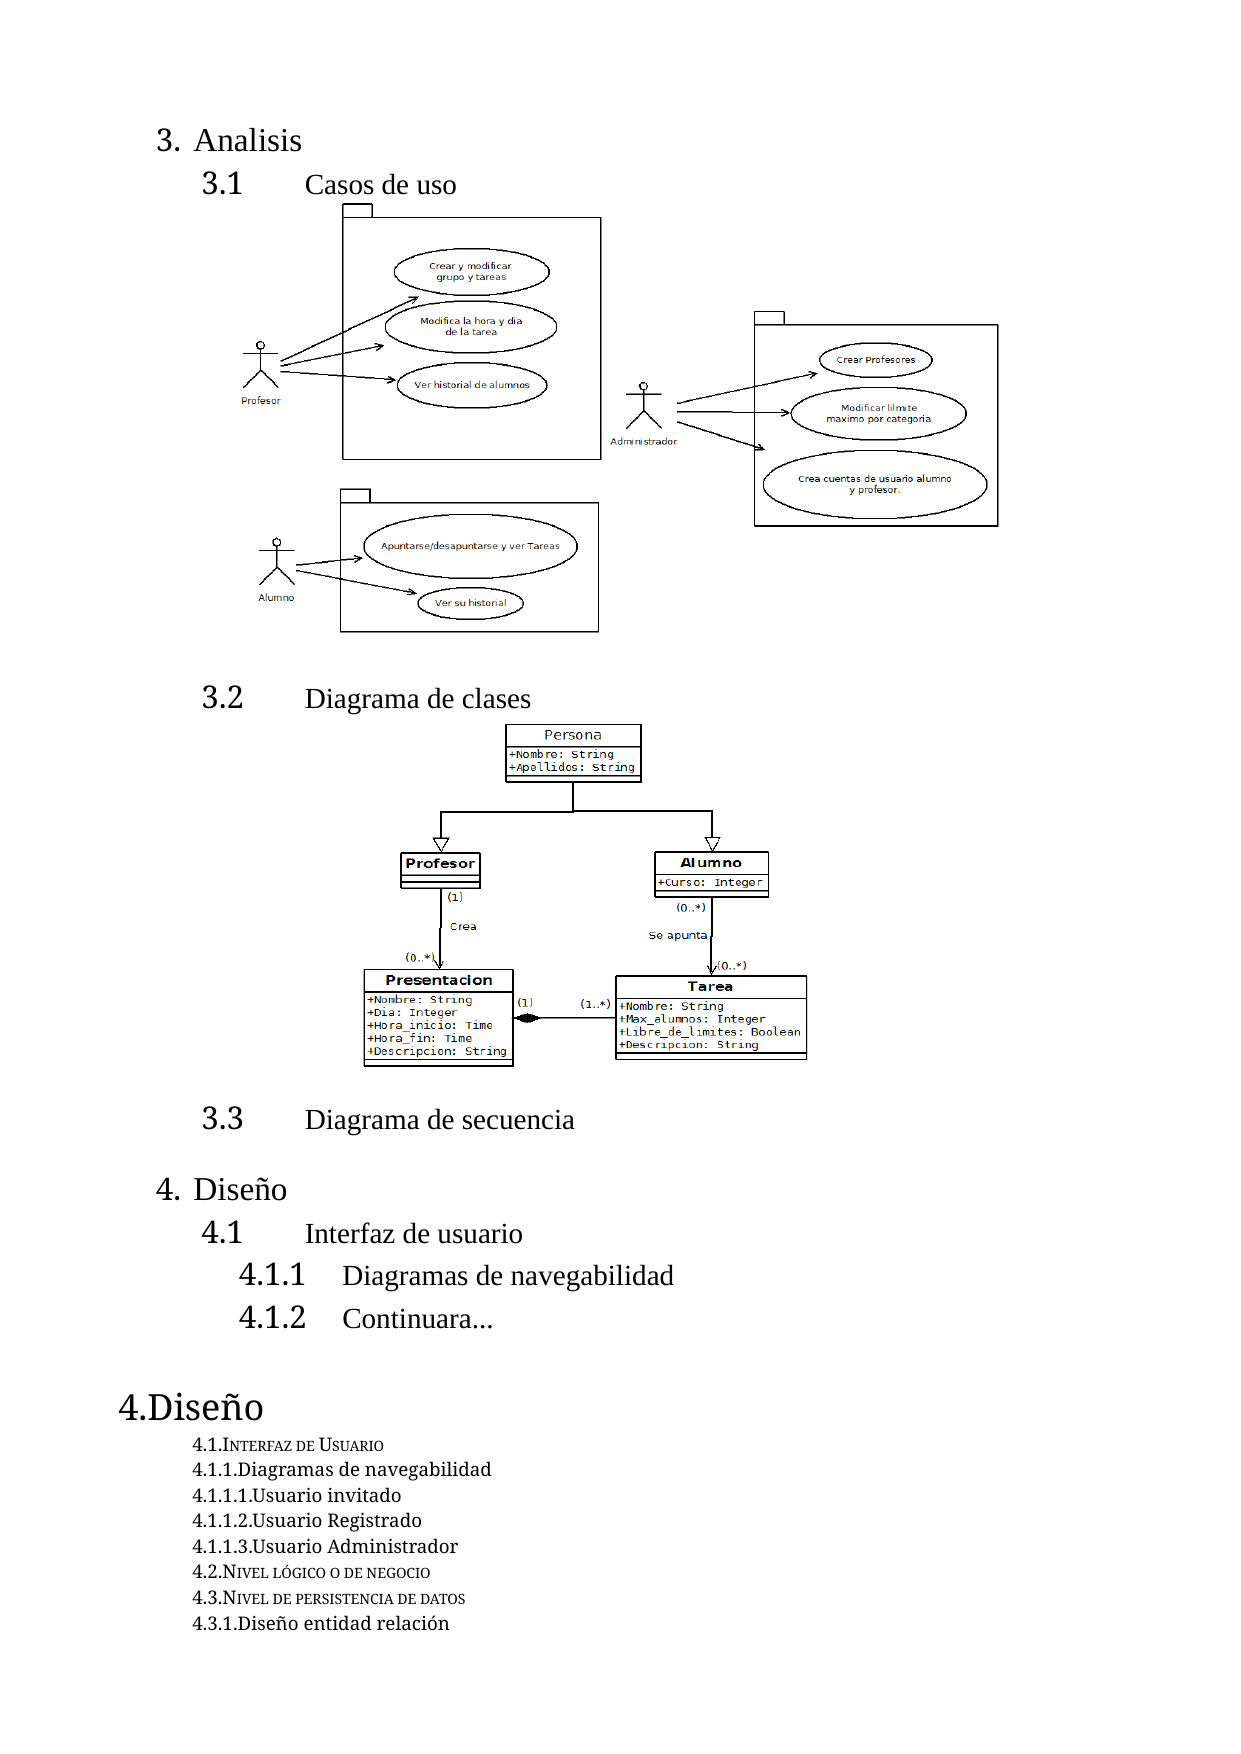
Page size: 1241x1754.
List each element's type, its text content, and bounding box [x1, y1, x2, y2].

subtitle Diagrama de secuencia [193, 1096, 1122, 1139]
subtitle Analisis [156, 118, 1122, 161]
text 4.3.NIVEL DE PERSISTENCIA DE DATOS [118, 1584, 1122, 1610]
text 4.1.1.3.Usuario Administrador [118, 1533, 1122, 1559]
text 4.1.1.1.Usuario invitado [118, 1482, 1122, 1508]
subtitle Diseño [156, 1167, 1122, 1210]
picture [241, 203, 999, 633]
text 4.1.INTERFAZ DE USUARIO [118, 1431, 1122, 1457]
subtitle Diagrama de clases [193, 675, 1122, 718]
text 4.Diseño [118, 1382, 1122, 1431]
picture [363, 724, 808, 1068]
subtitle Casos de uso [193, 161, 1122, 203]
subtitle Interfaz de usuario [193, 1210, 1122, 1252]
subtitle Continuara... [231, 1295, 1122, 1337]
text 4.1.1.Diagramas de navegabilidad [118, 1457, 1122, 1482]
text 4.2.NIVEL LÓGICO O DE NEGOCIO [118, 1559, 1122, 1584]
text 4.1.1.2.Usuario Registrado [118, 1508, 1122, 1533]
text 4.3.1.Diseño entidad relación [118, 1610, 1122, 1635]
subtitle Diagramas de navegabilidad [231, 1252, 1122, 1295]
